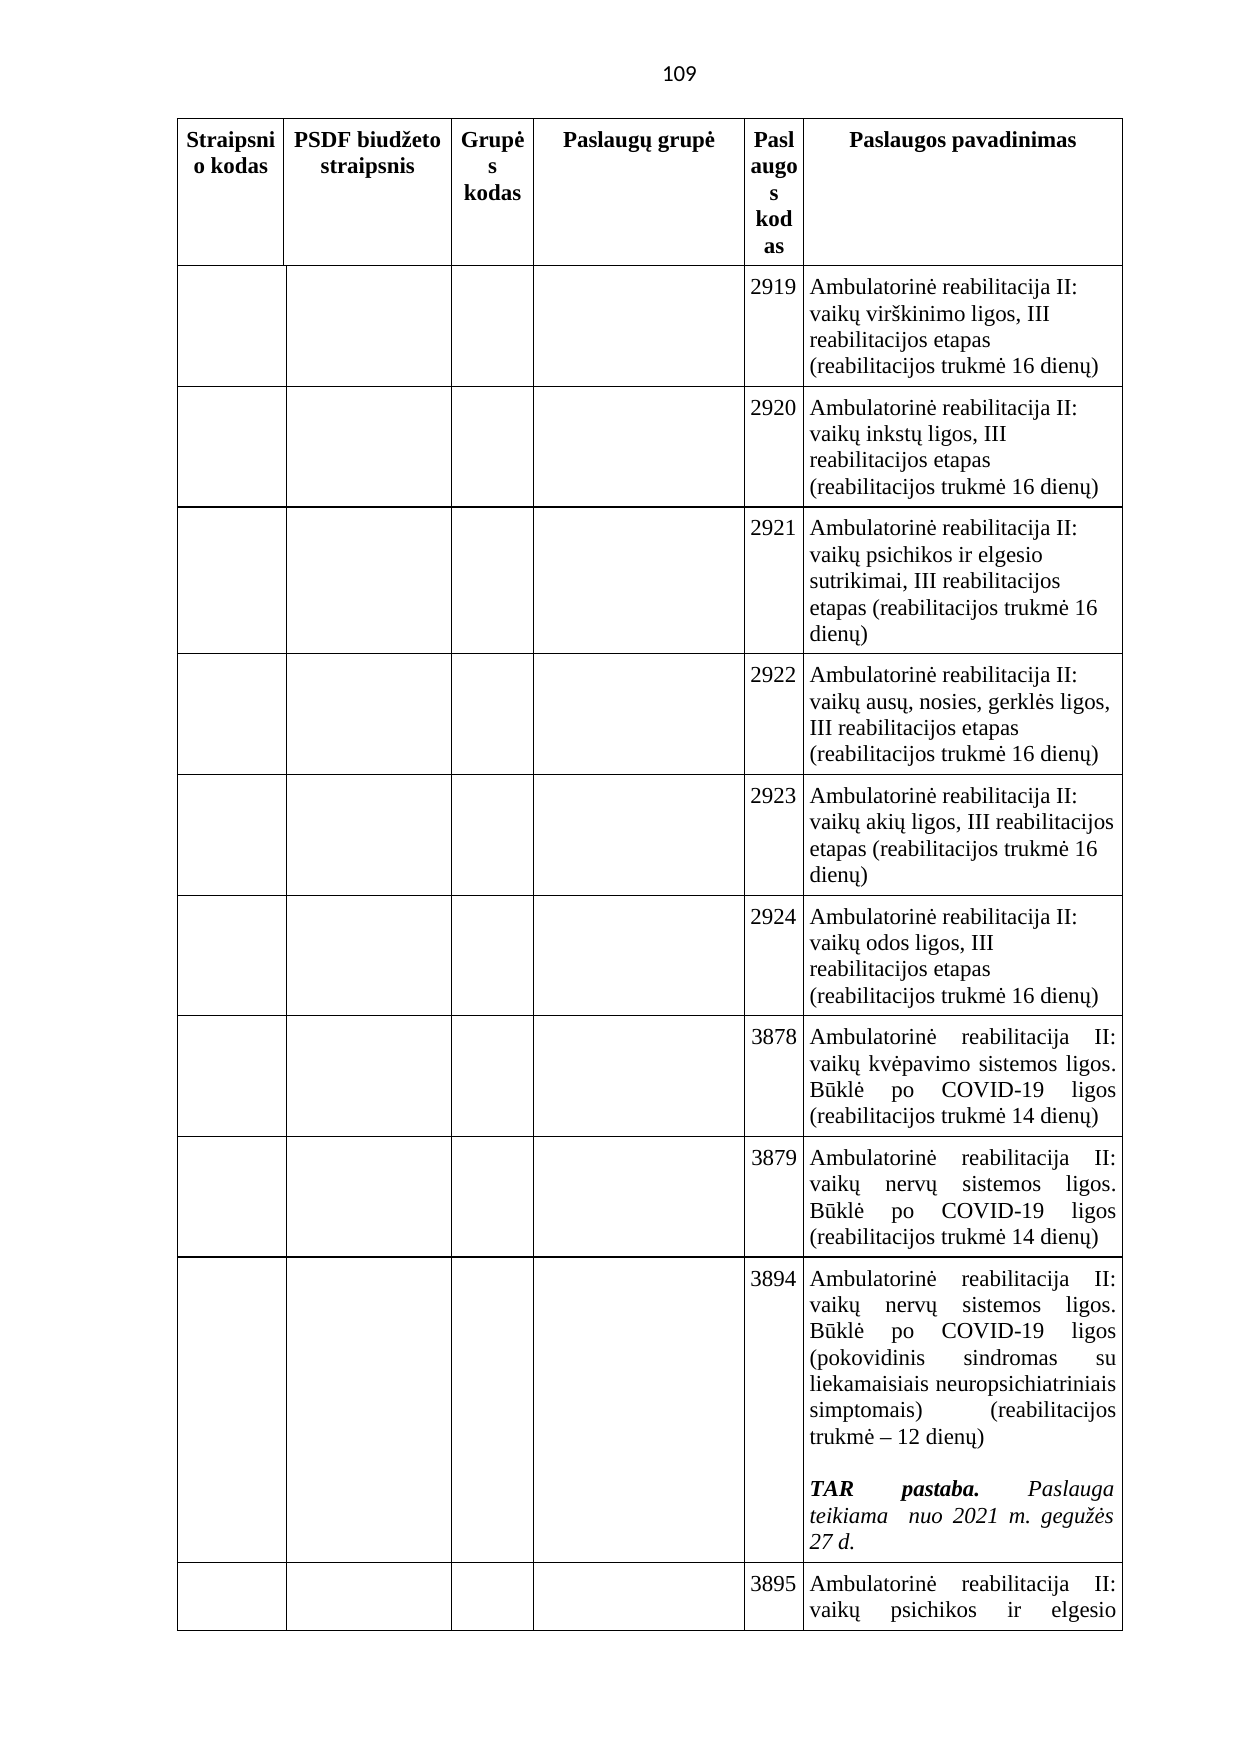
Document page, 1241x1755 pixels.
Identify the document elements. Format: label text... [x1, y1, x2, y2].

table_cell [178, 1137, 286, 1256]
table_cell [534, 266, 744, 386]
table_cell [287, 896, 451, 1015]
table_cell Ambulatorinė reabilitacija II: vaikų kvėpavimo sistemos ligos. Būklė po COVID-19 ligos (reabilitacijos trukmė 14 dienų) [804, 1016, 1122, 1136]
table_cell [534, 1137, 744, 1256]
table_cell [178, 654, 286, 774]
table_cell [178, 387, 286, 506]
table_cell [534, 775, 744, 894]
table_cell 3894 [745, 1258, 803, 1562]
table_header Paslaugų grupė [534, 119, 744, 265]
table_cell Ambulatorinė reabilitacija II: vaikų nervų sistemos ligos. Būklė po COVID-19 ligos (reabilitacijos trukmė 14 dienų) [804, 1137, 1122, 1256]
table_cell [178, 896, 286, 1015]
table_cell 2924 [745, 896, 803, 1015]
table_header Paslaugos pavadinimas [804, 119, 1122, 265]
table_cell [534, 387, 744, 506]
table_cell [452, 1563, 533, 1629]
table_header Straipsnio kodas [178, 119, 283, 265]
table_cell Ambulatorinė reabilitacija II: vaikų psichikos ir elgesio [804, 1563, 1122, 1629]
table_cell 2919 [745, 266, 803, 386]
table_cell [452, 266, 533, 386]
table_cell [178, 1258, 286, 1562]
table_cell 3878 [745, 1016, 803, 1136]
table_cell Ambulatorinė reabilitacija II: vaikų odos ligos, III reabilitacijos etapas (reabilitacijos trukmė 16 dienų) [804, 896, 1122, 1015]
table_cell 2923 [745, 775, 803, 894]
table_cell Ambulatorinė reabilitacija II: vaikų nervų sistemos ligos. Būklė po COVID-19 ligos (pokovidinis sindromas su liekamaisiais neuropsichiatriniais simptomais) (reabilitacijos trukmė – 12 dienų) TAR pastaba. Paslauga teikiama nuo 2021 m. gegužės 27 d. [804, 1258, 1122, 1562]
table_cell [287, 1016, 451, 1136]
table_cell [534, 654, 744, 774]
table_cell Ambulatorinė reabilitacija II: vaikų inkstų ligos, III reabilitacijos etapas (reabilitacijos trukmė 16 dienų) [804, 387, 1122, 506]
table_cell [452, 896, 533, 1015]
table_cell [534, 1016, 744, 1136]
table_cell [534, 508, 744, 653]
table_cell [452, 387, 533, 506]
table_header Paslaugos kodas [745, 119, 803, 265]
table_cell [534, 1258, 744, 1562]
table_cell [287, 1563, 451, 1629]
table_cell [287, 387, 451, 506]
table_cell 2920 [745, 387, 803, 506]
table_cell [534, 1563, 744, 1629]
table_cell 2921 [745, 508, 803, 653]
table_cell [452, 1137, 533, 1256]
table_cell 3895 [745, 1563, 803, 1629]
table_cell [178, 1016, 286, 1136]
table_cell [452, 508, 533, 653]
table_cell [287, 775, 451, 894]
table_cell [452, 654, 533, 774]
table_cell 3879 [745, 1137, 803, 1256]
table_cell [452, 1258, 533, 1562]
table_cell [534, 896, 744, 1015]
table_cell Ambulatorinė reabilitacija II: vaikų akių ligos, III reabilitacijos etapas (reabilitacijos trukmė 16 dienų) [804, 775, 1122, 894]
table_cell [178, 508, 286, 653]
table_cell [287, 654, 451, 774]
table_cell [287, 266, 451, 386]
table_cell [452, 775, 533, 894]
table_cell [287, 1137, 451, 1256]
table_cell Ambulatorinė reabilitacija II: vaikų ausų, nosies, gerklės ligos, III reabilitacijos etapas (reabilitacijos trukmė 16 dienų) [804, 654, 1122, 774]
table_cell [178, 1563, 286, 1629]
table_cell [178, 266, 286, 386]
table_cell [287, 508, 451, 653]
table_cell 2922 [745, 654, 803, 774]
table_cell [178, 775, 286, 894]
table_cell Ambulatorinė reabilitacija II: vaikų virškinimo ligos, III reabilitacijos etapas (reabilitacijos trukmė 16 dienų) [804, 266, 1122, 386]
table_cell [452, 1016, 533, 1136]
table_cell Ambulatorinė reabilitacija II: vaikų psichikos ir elgesio sutrikimai, III reabilitacijos etapas (reabilitacijos trukmė 16 dienų) [804, 508, 1122, 653]
table_cell [287, 1258, 451, 1562]
table_header Grupės kodas [452, 119, 533, 265]
table_header PSDF biudžeto straipsnis [284, 119, 451, 265]
